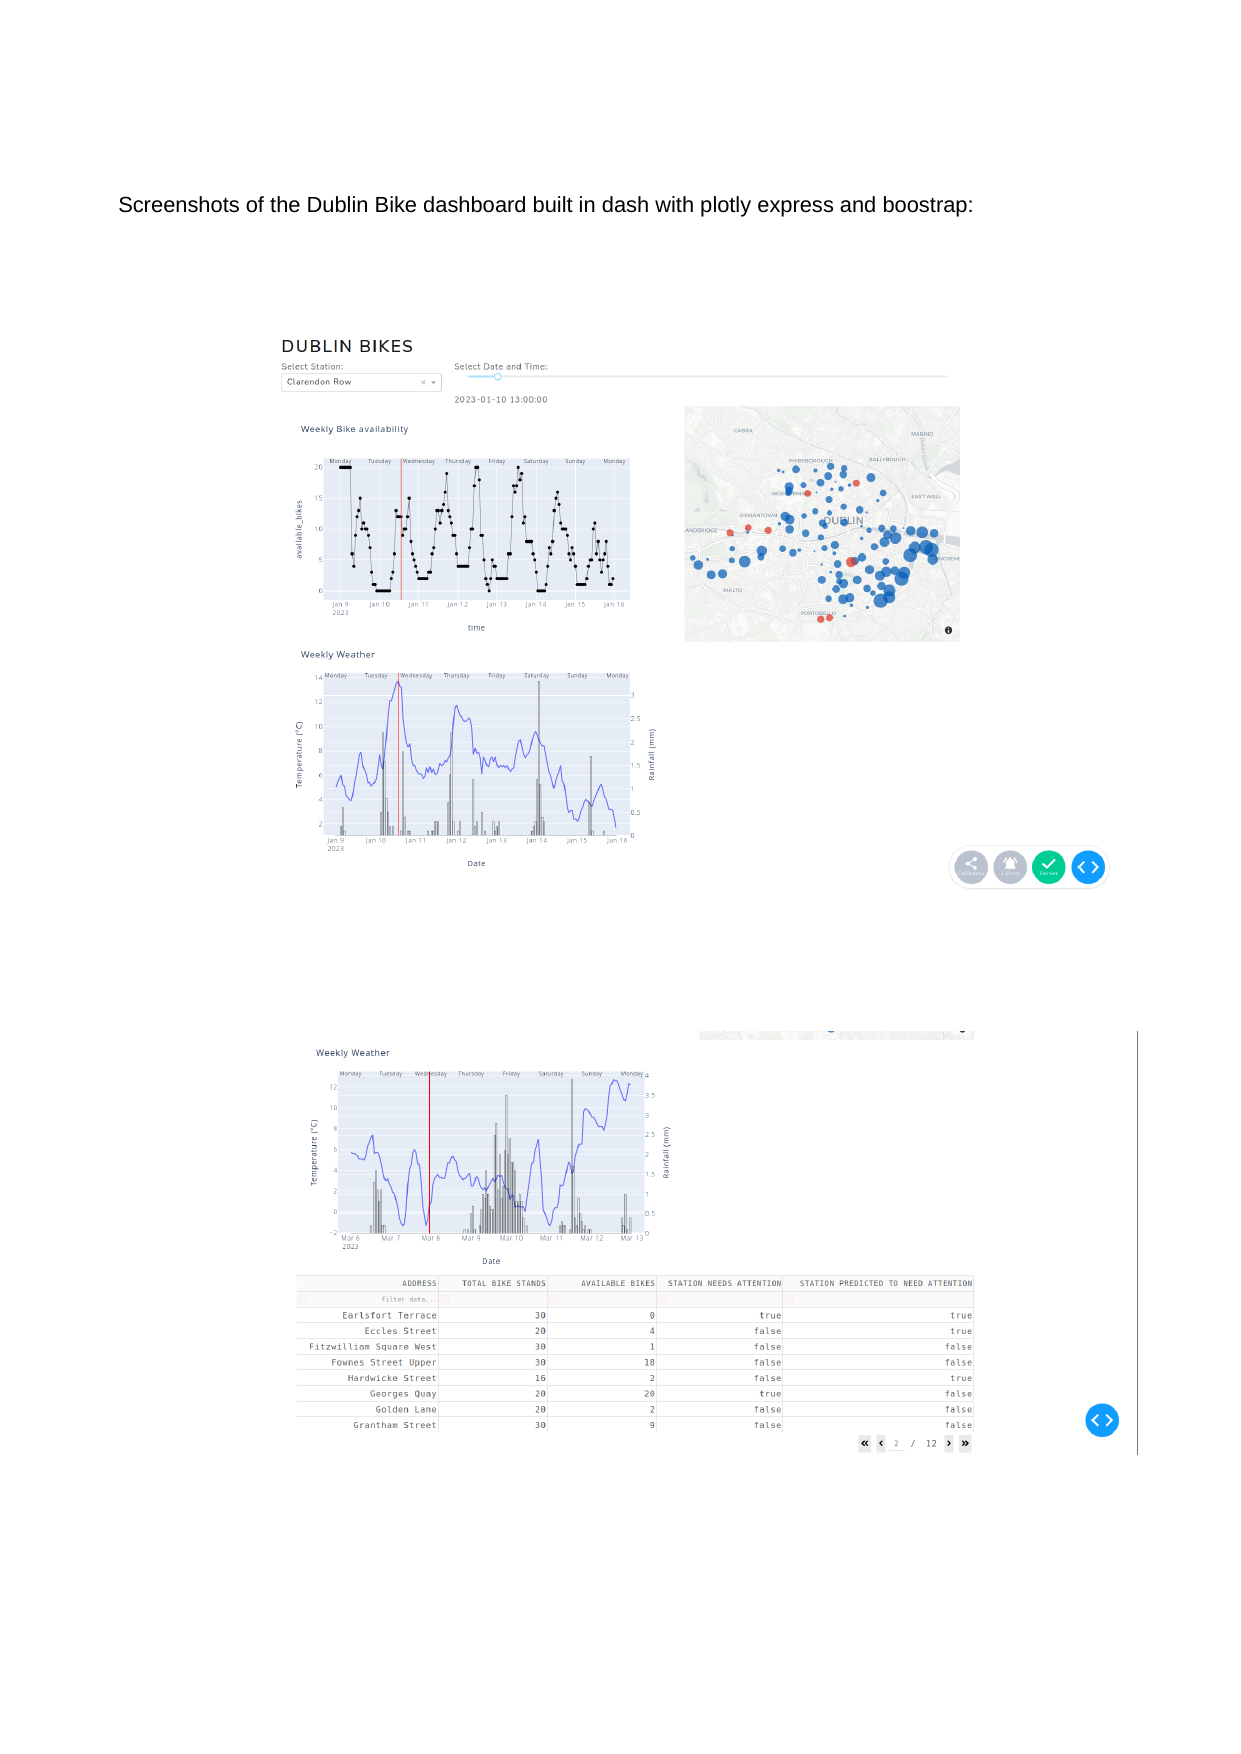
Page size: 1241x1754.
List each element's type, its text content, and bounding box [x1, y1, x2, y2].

text Screenshots of the Dublin Bike dashboard built in dash with plotly express and boostrap: [118, 192, 1122, 217]
picture [118, 337, 1123, 902]
picture [133, 1031, 1138, 1455]
